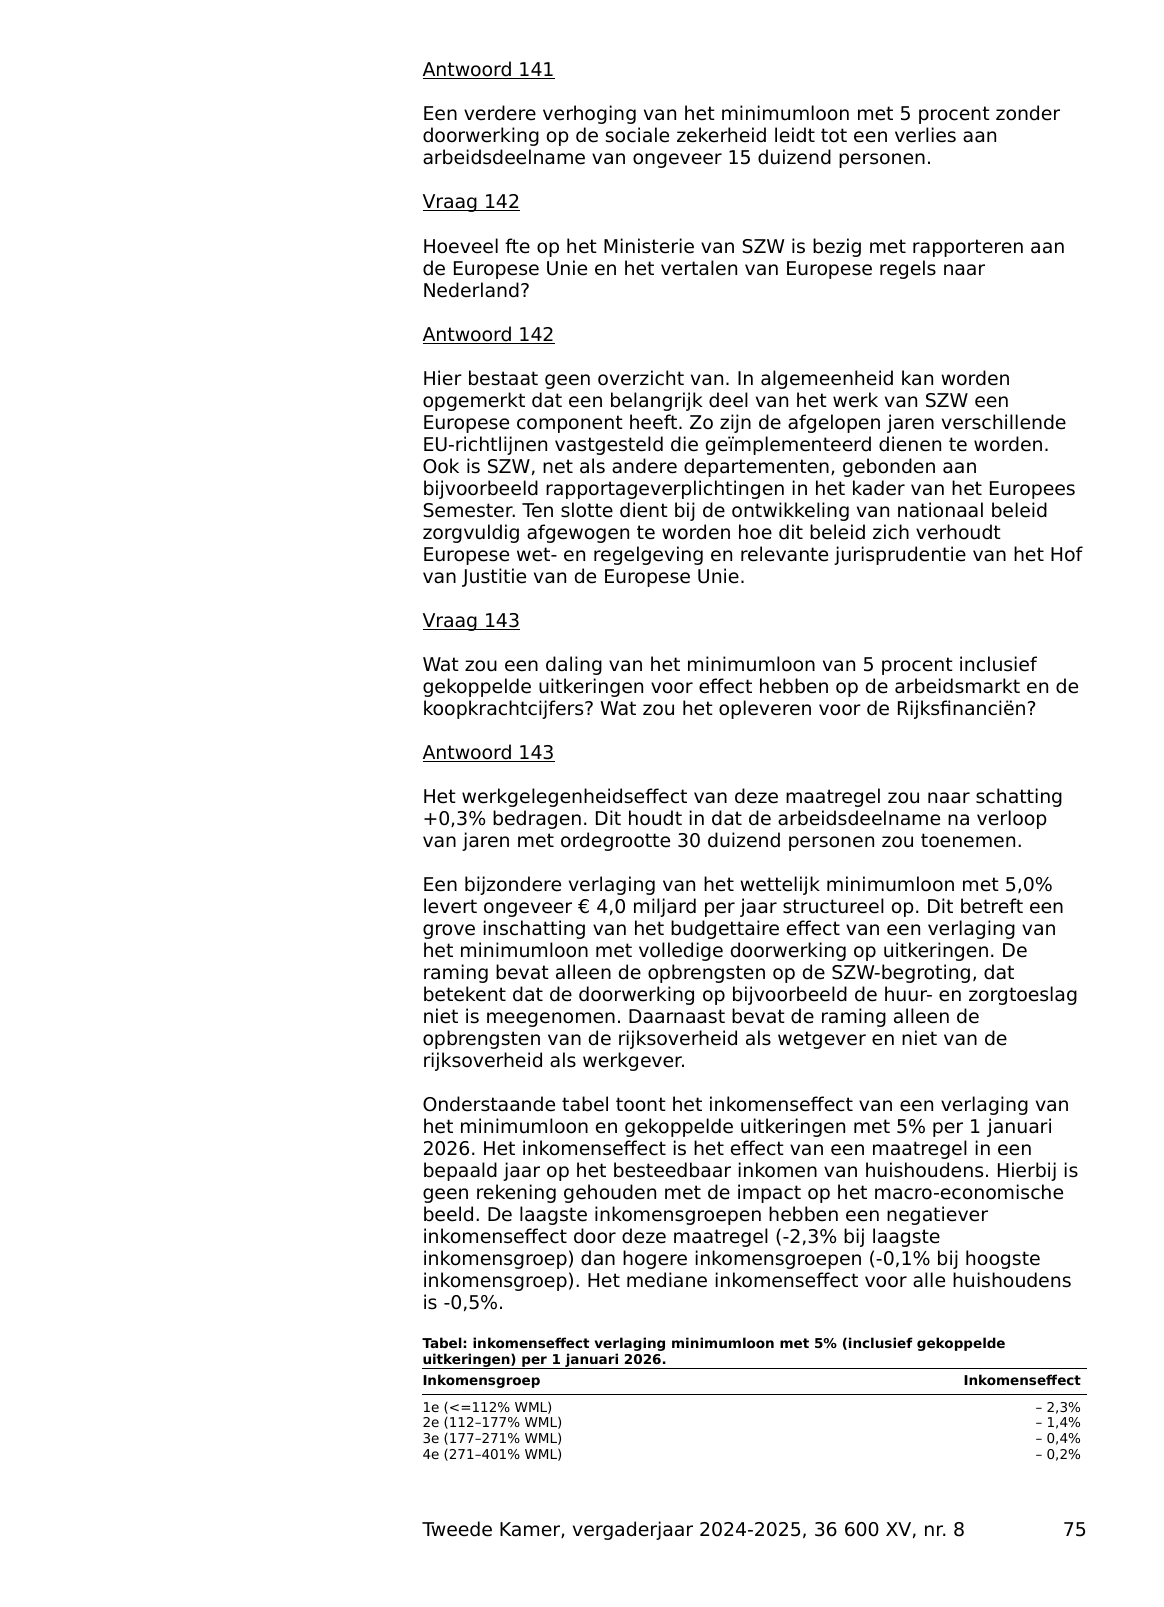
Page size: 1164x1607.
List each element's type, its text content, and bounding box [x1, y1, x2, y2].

table_cell 1e (<=112% WML) [422, 1395, 754, 1415]
table_cell – 0,4% [754, 1431, 1087, 1447]
table_header Tabel: inkomenseffect verlaging minimumloon met 5% (inclusief gekoppelde uitkeringen) per 1 januari 2026. [422, 1336, 1087, 1367]
table_cell 2e (112–177% WML) [422, 1415, 754, 1431]
table_cell Inkomenseffect [754, 1369, 1087, 1394]
text Hoeveel fte op het Ministerie van SZW is bezig met rapporteren aan de Europese Unie en het vertalen van Europese regels naar Nederland? [422, 236, 1087, 301]
text Het werkgelegenheidseffect van deze maatregel zou naar schatting +0,3% bedragen. Dit houdt in dat de arbeidsdeelname na verloop van jaren met ordegrootte 30 duizend personen zou toenemen. [422, 786, 1087, 852]
table_cell – 1,4% [754, 1415, 1087, 1431]
table_cell – 0,2% [754, 1447, 1087, 1462]
text Wat zou een daling van het minimumloon van 5 procent inclusief gekoppelde uitkeringen voor effect hebben op de arbeidsmarkt en de koopkrachtcijfers? Wat zou het opleveren voor de Rijksfinanciën? [422, 654, 1087, 720]
subtitle Antwoord 142 [422, 324, 1087, 346]
subtitle Vraag 142 [422, 191, 1087, 213]
table_cell Inkomensgroep [422, 1369, 754, 1394]
table_cell 3e (177–271% WML) [422, 1431, 754, 1447]
text Een bijzondere verlaging van het wettelijk minimumloon met 5,0% levert ongeveer € 4,0 miljard per jaar structureel op. Dit betreft een grove inschatting van het budgettaire effect van een verlaging van het minimumloon met volledige doorwerking op uitkeringen. De raming bevat alleen de opbrengsten op de SZW-begroting, dat betekent dat de doorwerking op bijvoorbeeld de huur- en zorgtoeslag niet is meegenomen. Daarnaast bevat de raming alleen de opbrengsten van de rijksoverheid als wetgever en niet van de rijksoverheid als werkgever. [422, 874, 1087, 1072]
subtitle Vraag 143 [422, 610, 1087, 632]
table_cell 4e (271–401% WML) [422, 1447, 754, 1462]
subtitle Antwoord 143 [422, 742, 1087, 764]
text Onderstaande tabel toont het inkomenseffect van een verlaging van het minimumloon en gekoppelde uitkeringen met 5% per 1 januari 2026. Het inkomenseffect is het effect van een maatregel in een bepaald jaar op het besteedbaar inkomen van huishoudens. Hierbij is geen rekening gehouden met de impact op het macro-economische beeld. De laagste inkomensgroepen hebben een negatiever inkomenseffect door deze maatregel (-2,3% bij laagste inkomensgroep) dan hogere inkomensgroepen (-0,1% bij hoogste inkomensgroep). Het mediane inkomenseffect voor alle huishoudens is -0,5%. [422, 1094, 1087, 1314]
text Hier bestaat geen overzicht van. In algemeenheid kan worden opgemerkt dat een belangrijk deel van het werk van SZW een Europese component heeft. Zo zijn de afgelopen jaren verschillende EU-richtlijnen vastgesteld die geïmplementeerd dienen te worden. Ook is SZW, net als andere departementen, gebonden aan bijvoorbeeld rapportageverplichtingen in het kader van het Europees Semester. Ten slotte dient bij de ontwikkeling van nationaal beleid zorgvuldig afgewogen te worden hoe dit beleid zich verhoudt Europese wet- en regelgeving en relevante jurisprudentie van het Hof van Justitie van de Europese Unie. [422, 368, 1087, 588]
table_cell – 2,3% [754, 1395, 1087, 1415]
text Een verdere verhoging van het minimumloon met 5 procent zonder doorwerking op de sociale zekerheid leidt tot een verlies aan arbeidsdeelname van ongeveer 15 duizend personen. [422, 103, 1087, 169]
subtitle Antwoord 141 [422, 59, 1087, 81]
